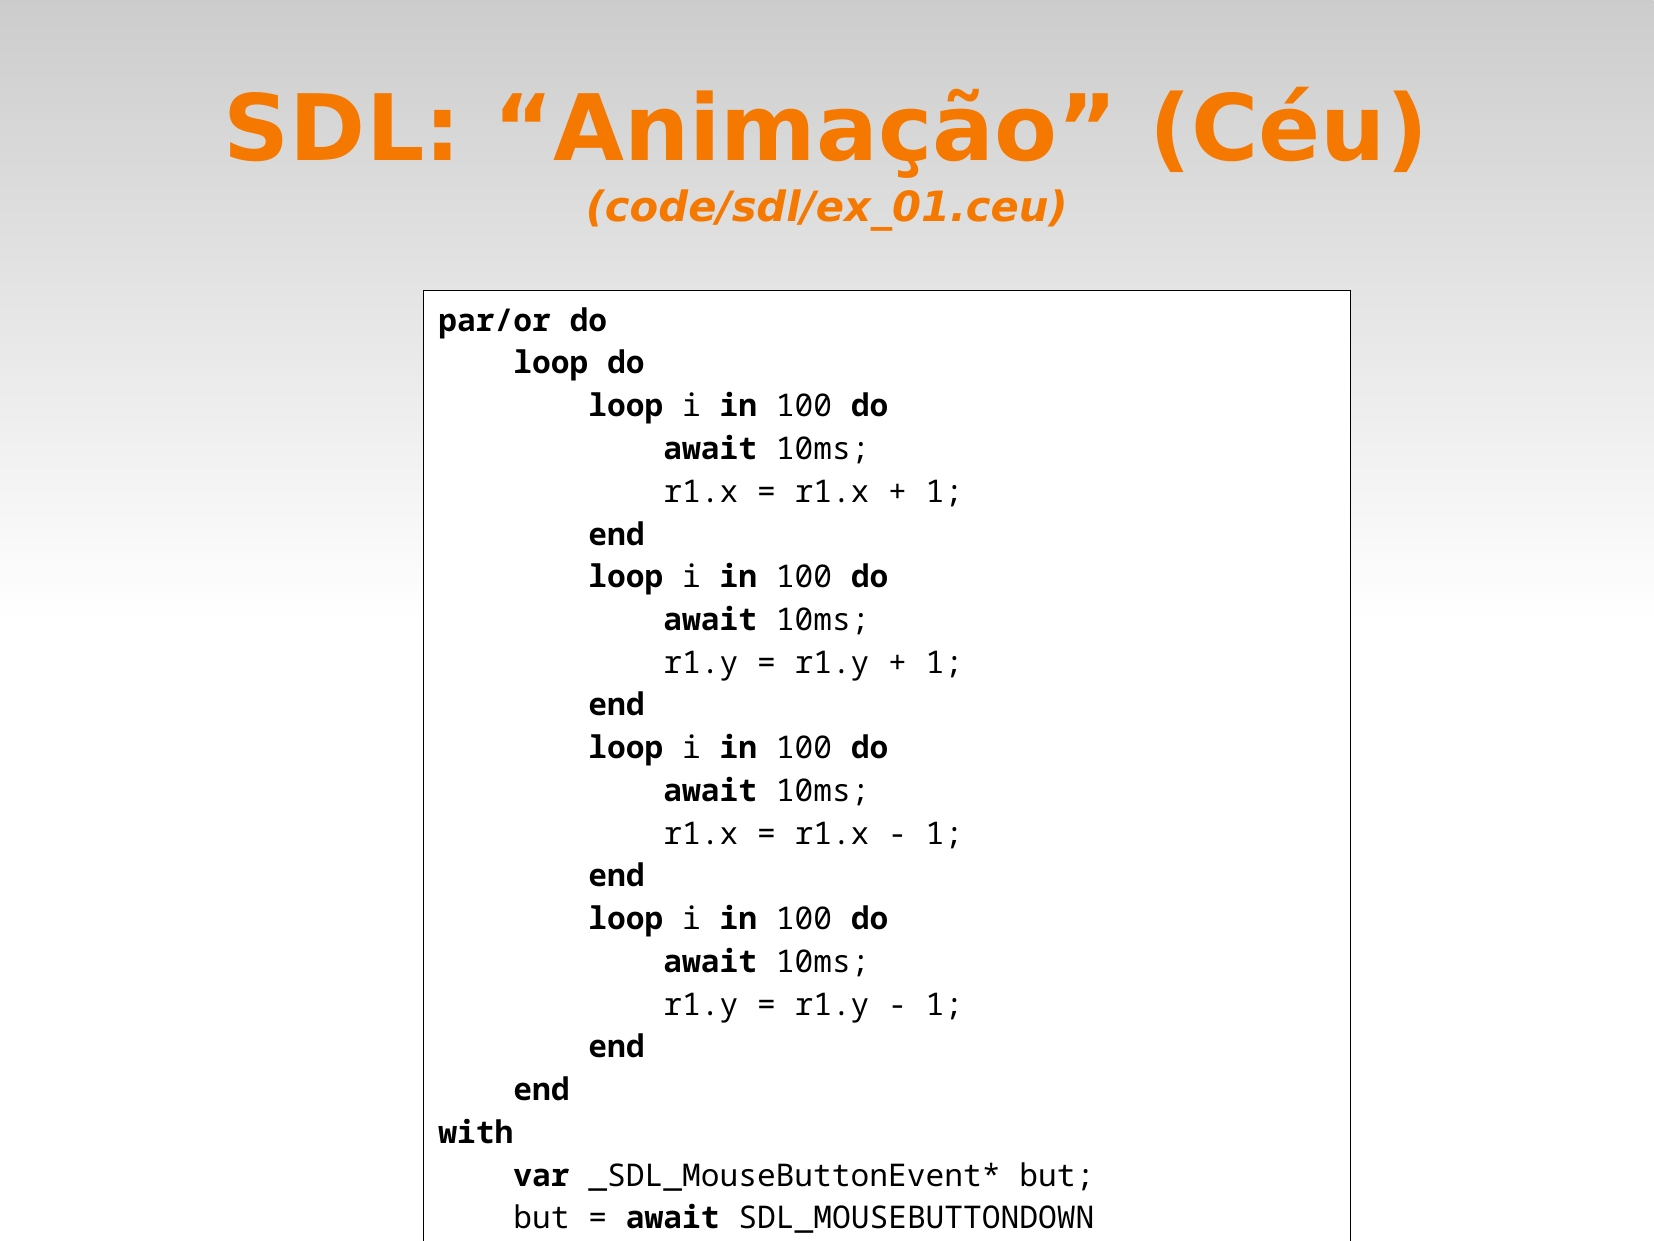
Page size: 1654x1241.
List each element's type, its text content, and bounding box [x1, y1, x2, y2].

text_box par/or do loop do loop i in 100 do await 10ms; r1.x = r1.x + 1; end loop i in 100 do await 10ms; r1.y = r1.y + 1; end loop i in 100 do await 10ms; r1.x = r1.x - 1; end loop i in 100 do await 10ms; r1.y = r1.y - 1; end end with var _SDL_MouseButtonEvent* but; but = await SDL_MOUSEBUTTONDOWN until _SDL_Rect_vs_Mouse(&r1, but); end [423, 290, 1351, 1197]
title SDL: “Animação” (Céu) (code/sdl/ex_01.ceu) [82, 49, 1571, 257]
